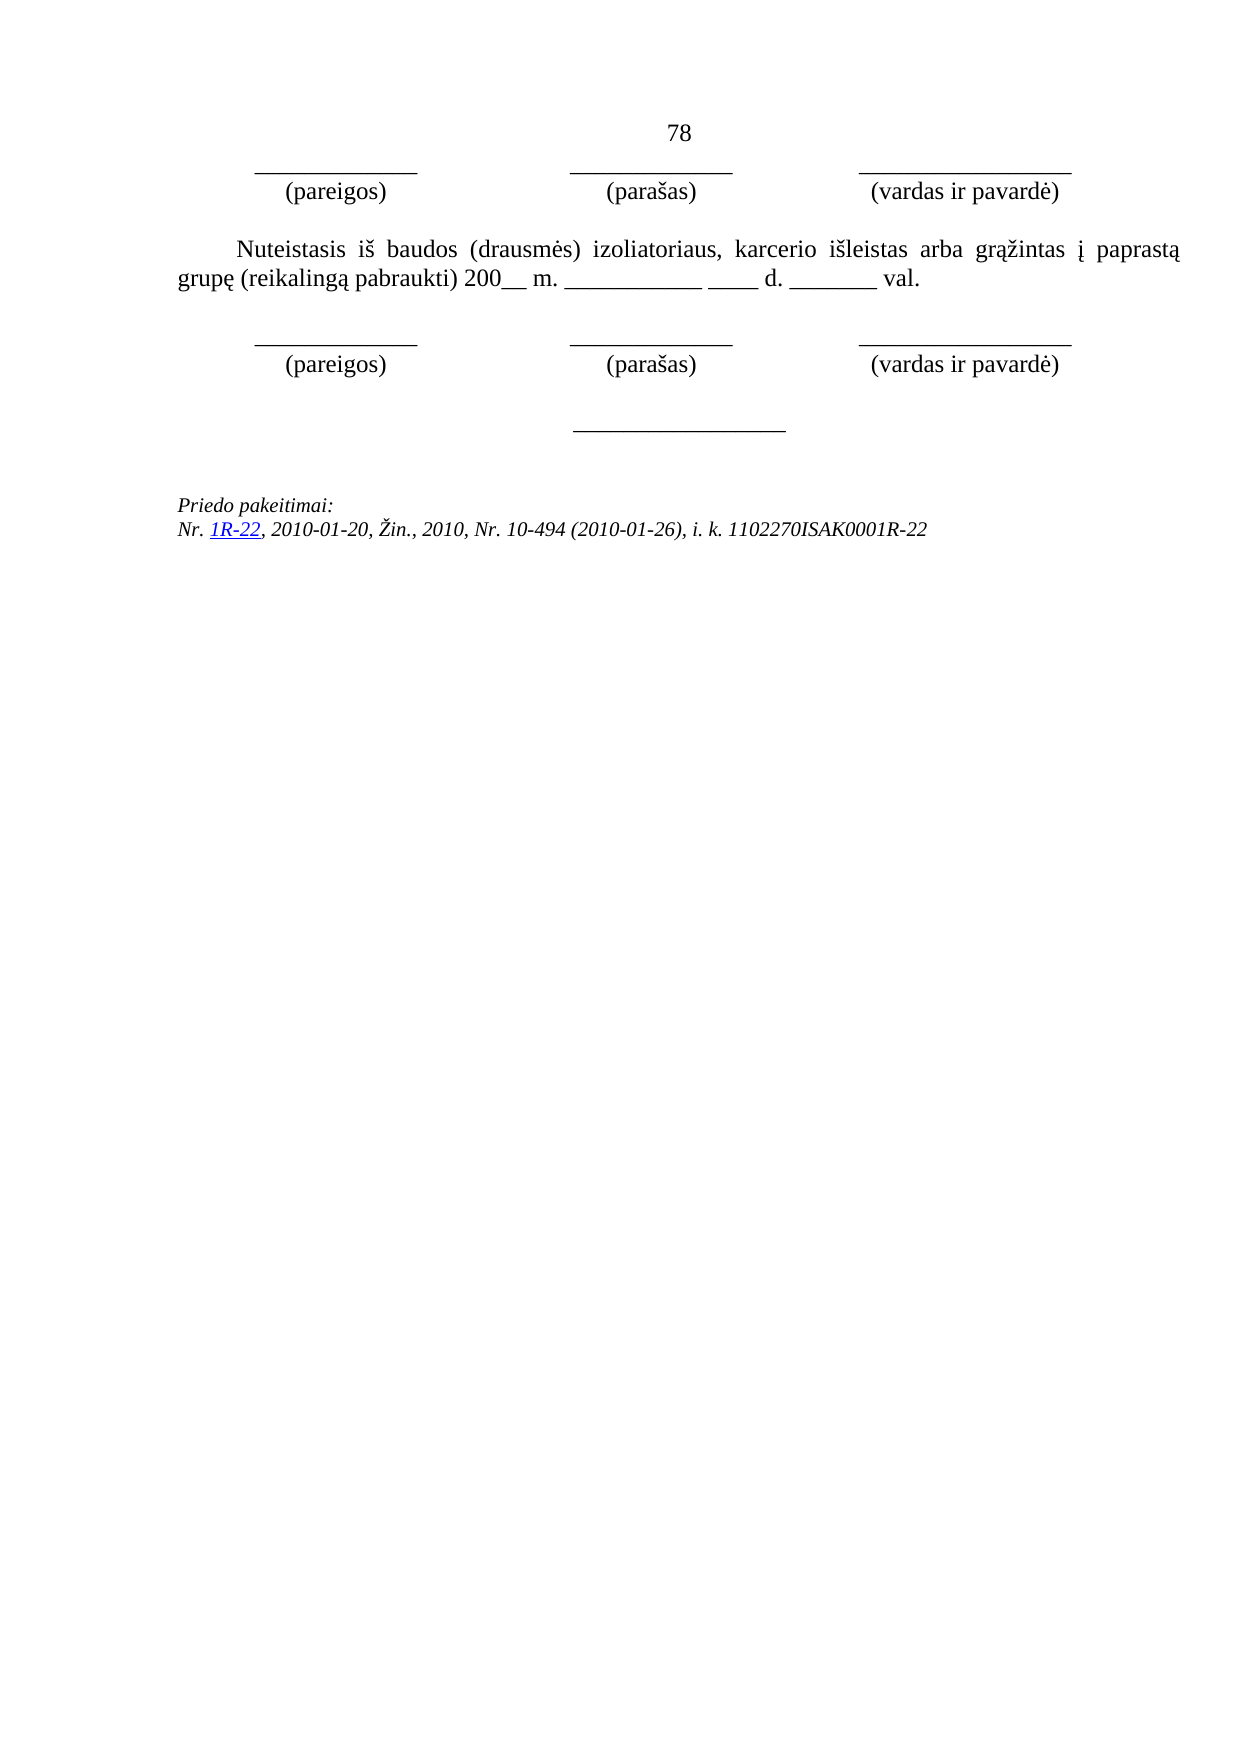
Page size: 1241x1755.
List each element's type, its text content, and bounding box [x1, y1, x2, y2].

table_header _____________ (pareigos) [177, 320, 494, 378]
table_header _________________ (vardas ir pavardė) [808, 320, 1122, 378]
text Nuteistasis iš baudos (drausmės) izoliatoriaus, karcerio išleistas arba grąžintas į paprastą grupę (reikalingą pabraukti) 200__ m. ___________ ____ d. _______ val. [177, 234, 1181, 291]
text Nr. 1R-22, 2010-01-20, Žin., 2010, Nr. 10-494 (2010-01-26), i. k. 1102270ISAK0001R-22 [177, 517, 1181, 541]
text _________________ [177, 406, 1181, 435]
text Priedo pakeitimai: [177, 493, 1181, 517]
table_header _________________ (vardas ir pavardė) [808, 148, 1122, 205]
table_header _____________ (pareigos) [177, 148, 494, 205]
table_header _____________ (parašas) [494, 148, 808, 205]
table_header _____________ (parašas) [494, 320, 808, 378]
